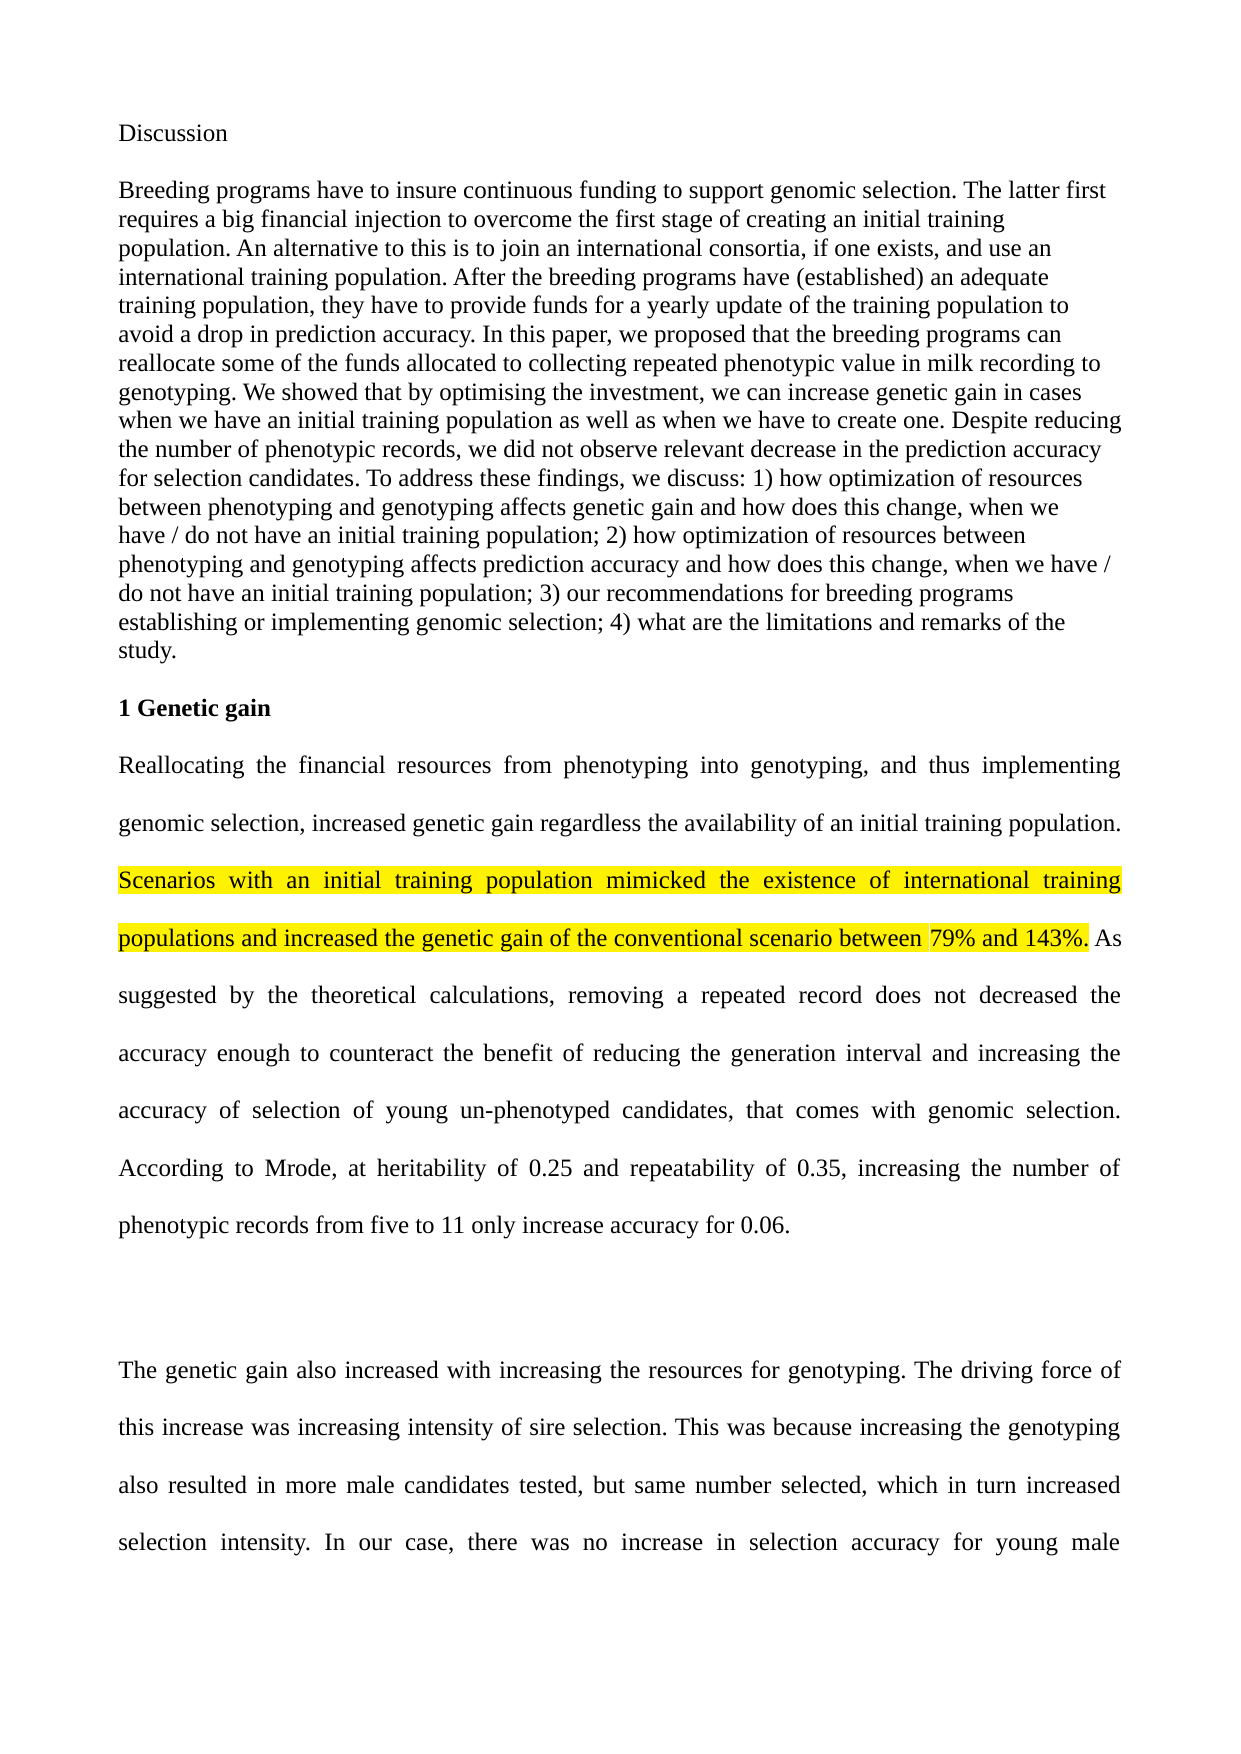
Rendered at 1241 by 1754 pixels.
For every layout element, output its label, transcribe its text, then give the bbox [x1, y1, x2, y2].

text 1 Genetic gain [118, 693, 1122, 722]
text Reallocating the financial resources from phenotyping into genotyping, and thus implementing genomic selection, increased genetic gain regardless the availability of an initial training population. Scenarios with an initial training population mimicked the existence of international training populations and increased the genetic gain of the conventional scenario between 79% and 143%. As suggested by the theoretical calculations, removing a repeated record does not decreased the accuracy enough to counteract the benefit of reducing the generation interval and increasing the accuracy of selection of young un-phenotyped candidates, that comes with genomic selection. According to Mrode, at heritability of 0.25 and repeatability of 0.35, increasing the number of phenotypic records from five to 11 only increase accuracy for 0.06. [118, 751, 1122, 1239]
text Breeding programs have to insure continuous funding to support genomic selection. The latter first requires a big financial injection to overcome the first stage of creating an initial training population. An alternative to this is to join an international consortia, if one exists, and use an international training population. After the breeding programs have (established) an adequate training population, they have to provide funds for a yearly update of the training population to avoid a drop in prediction accuracy. In this paper, we proposed that the breeding programs can reallocate some of the funds allocated to collecting repeated phenotypic value in milk recording to genotyping. We showed that by optimising the investment, we can increase genetic gain in cases when we have an initial training population as well as when we have to create one. Despite reducing the number of phenotypic records, we did not observe relevant decrease in the prediction accuracy for selection candidates. To address these findings, we discuss: 1) how optimization of resources between phenotyping and genotyping affects genetic gain and how does this change, when we have / do not have an initial training population; 2) how optimization of resources between phenotyping and genotyping affects prediction accuracy and how does this change, when we have / do not have an initial training population; 3) our recommendations for breeding programs establishing or implementing genomic selection; 4) what are the limitations and remarks of the study. [118, 176, 1122, 664]
text The genetic gain also increased with increasing the resources for genotyping. The driving force of this increase was increasing intensity of sire selection. This was because increasing the genotyping also resulted in more male candidates tested, but same number selected, which in turn increased selection intensity. In our case, there was no increase in selection accuracy for young male [118, 1355, 1122, 1556]
text Discussion [118, 118, 1122, 147]
